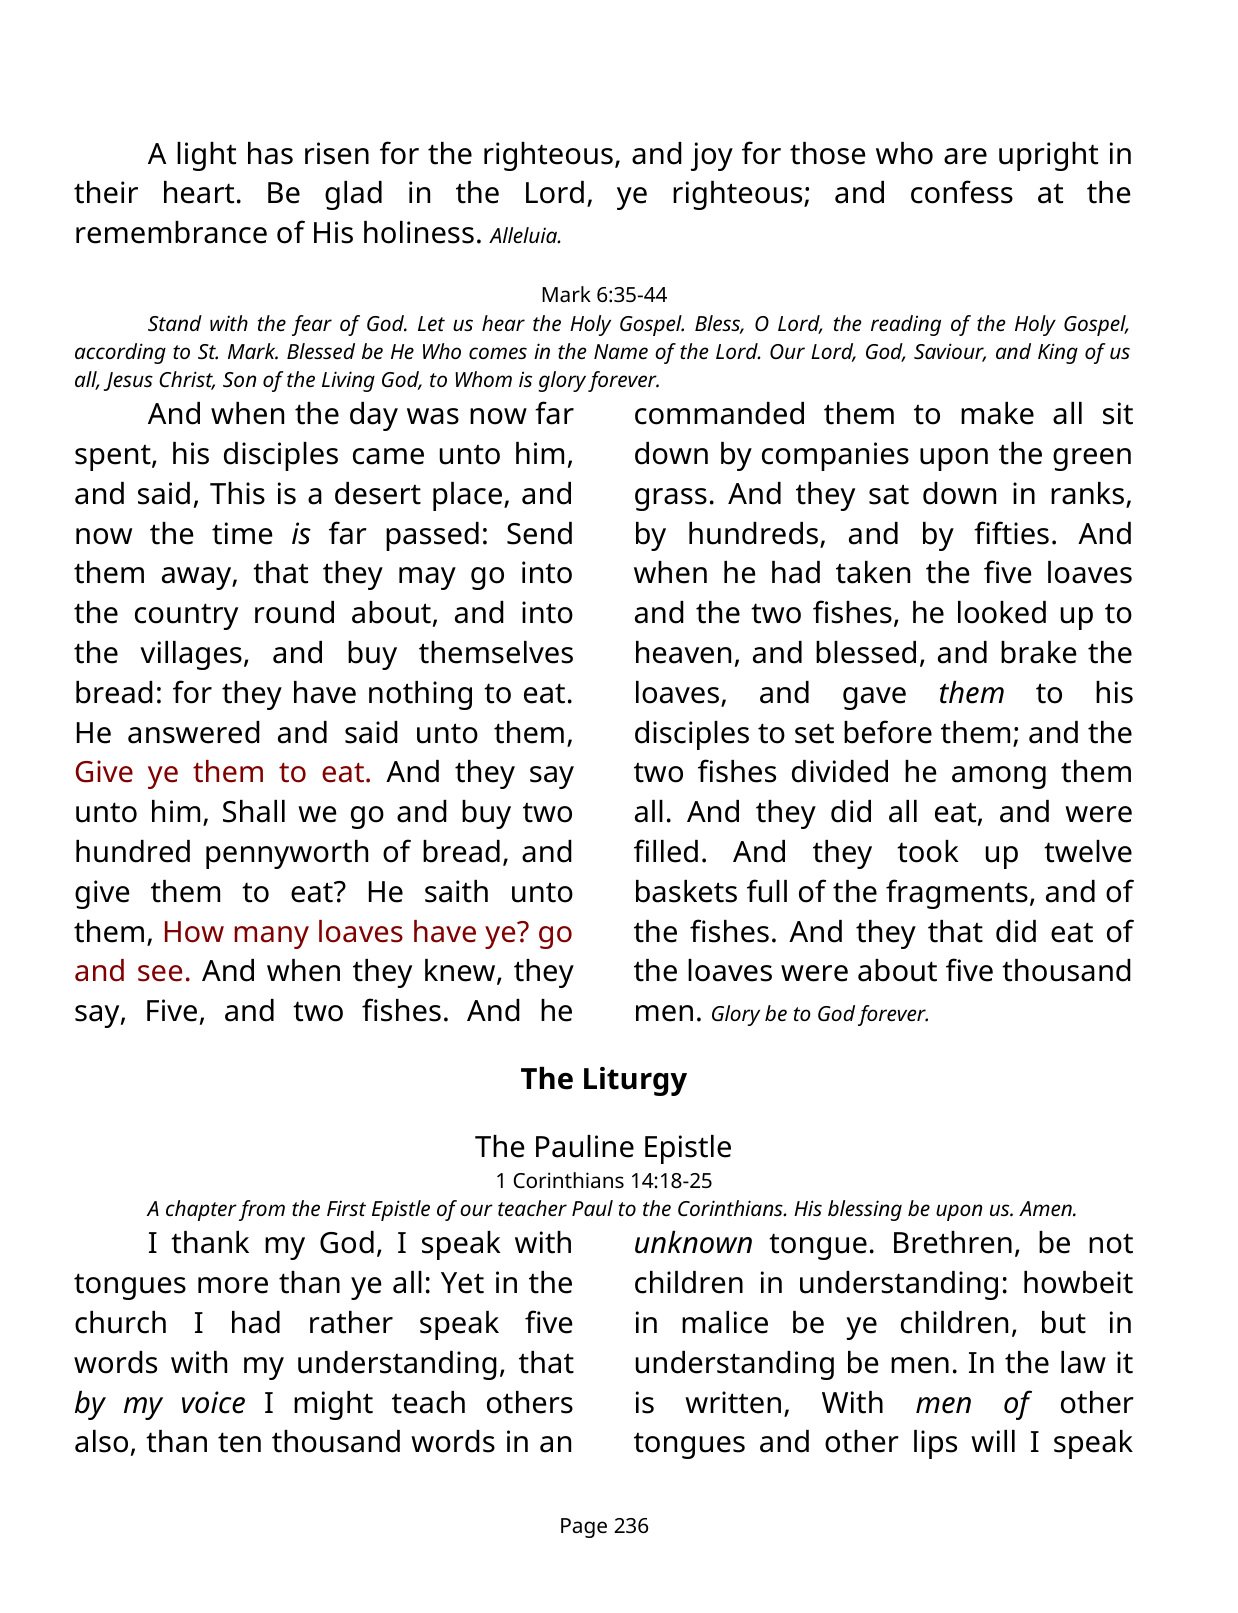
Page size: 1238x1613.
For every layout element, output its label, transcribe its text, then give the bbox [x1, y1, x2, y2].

text unknown tongue. Brethren, be not children in understanding: howbeit in malice be ye children, but in understanding be men. In the law it is written, With men of other tongues and other lips will I speak [633, 1223, 1134, 1461]
text I thank my God, I speak with tongues more than ye all: Yet in the church I had rather speak five words with my understanding, that by my voice I might teach others also, than ten thousand words in an [74, 1223, 574, 1461]
text A chapter from the First Epistle of our teacher Paul to the Corinthians. His blessing be upon us. Amen. [74, 1194, 1134, 1223]
text And when the day was now far spent, his disciples came unto him, and said, This is a desert place, and now the time is far passed: Send them away, that they may go into the country round about, and into the villages, and buy themselves bread: for they have nothing to eat. He answered and said unto them, Give ye them to eat. And they say unto him, Shall we go and buy two hundred pennyworth of bread, and give them to eat? He saith unto them, How many loaves have ye? go and see. And when they knew, they say, Five, and two fishes. And he [74, 393, 574, 1030]
text The Pauline Epistle [74, 1126, 1134, 1166]
text The Liturgy [74, 1058, 1134, 1098]
text 1 Corinthians 14:18-25 [74, 1166, 1134, 1194]
text A light has risen for the righteous, and joy for those who are upright in their heart. Be glad in the Lord, ye righteous; and confess at the remembrance of His holiness. Alleluia. [74, 133, 1134, 252]
text commanded them to make all sit down by companies upon the green grass. And they sat down in ranks, by hundreds, and by fifties. And when he had taken the five loaves and the two fishes, he looked up to heaven, and blessed, and brake the loaves, and gave them to his disciples to set before them; and the two fishes divided he among them all. And they did all eat, and were filled. And they took up twelve baskets full of the fragments, and of the fishes. And they that did eat of the loaves were about five thousand men. Glory be to God forever. [633, 393, 1134, 1030]
text Stand with the fear of God. Let us hear the Holy Gospel. Bless, O Lord, the reading of the Holy Gospel, according to St. Mark. Blessed be He Who comes in the Name of the Lord. Our Lord, God, Saviour, and King of us all, Jesus Christ, Son of the Living God, to Whom is glory forever. [74, 309, 1134, 393]
text Mark 6:35-44 [74, 281, 1134, 309]
